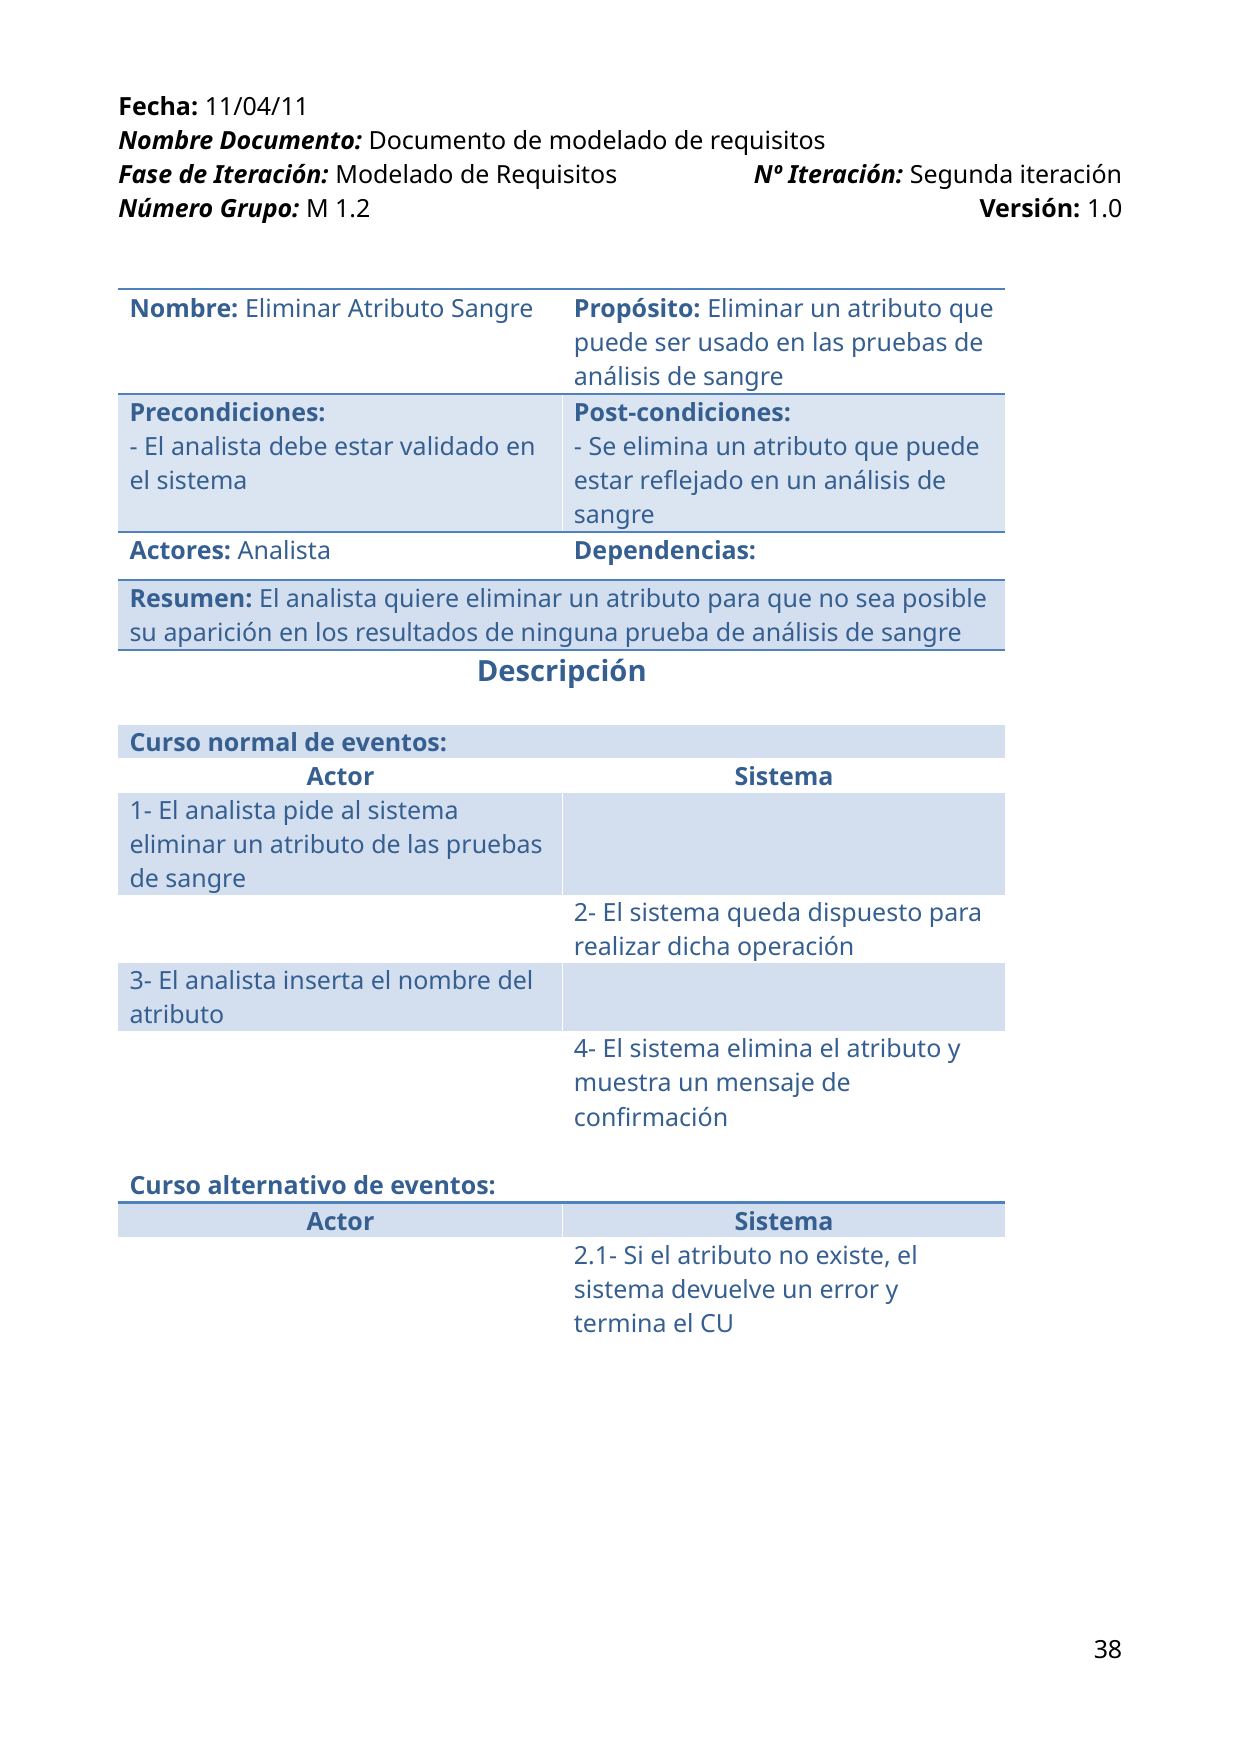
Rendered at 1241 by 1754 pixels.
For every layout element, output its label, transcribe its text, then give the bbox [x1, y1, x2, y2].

table_cell Actor [118, 759, 562, 793]
table_cell Sistema [563, 759, 1005, 793]
table_cell Actor [118, 1204, 562, 1237]
table_cell 2- El sistema queda dispuesto para realizar dicha operación [563, 895, 1005, 963]
table_cell [563, 963, 1005, 1031]
table_cell Resumen: El analista quiere eliminar un atributo para que no sea posible su aparición en los resultados de ninguna prueba de análisis de sangre [118, 581, 1005, 649]
table_cell 4- El sistema elimina el atributo y muestra un mensaje de confirmación [563, 1031, 1005, 1133]
table_cell 1- El analista pide al sistema eliminar un atributo de las pruebas de sangre [118, 793, 562, 895]
table_cell [563, 793, 1005, 895]
table_cell [118, 1031, 562, 1133]
table_cell Sistema [563, 1204, 1005, 1237]
table_cell 3- El analista inserta el nombre del atributo [118, 963, 562, 1031]
table_cell Dependencias: [563, 533, 1005, 578]
table_header Curso normal de eventos: [118, 725, 1005, 758]
table_cell Actores: Analista [118, 533, 562, 578]
table_cell Descripción [118, 651, 1005, 690]
table_cell 2.1- Si el atributo no existe, el sistema devuelve un error y termina el CU [563, 1238, 1005, 1374]
table_header Nombre: Eliminar Atributo Sangre [118, 290, 562, 393]
table_cell [118, 1238, 562, 1374]
table_cell [118, 895, 562, 963]
table_cell Curso alternativo de eventos: [118, 1133, 1005, 1201]
table_cell Precondiciones: - El analista debe estar validado en el sistema [118, 395, 562, 531]
table_cell Post-condiciones: - Se elimina un atributo que puede estar reflejado en un análisis de sangre [563, 395, 1005, 531]
table_header Propósito: Eliminar un atributo que puede ser usado en las pruebas de análisis de sangre [563, 290, 1005, 393]
